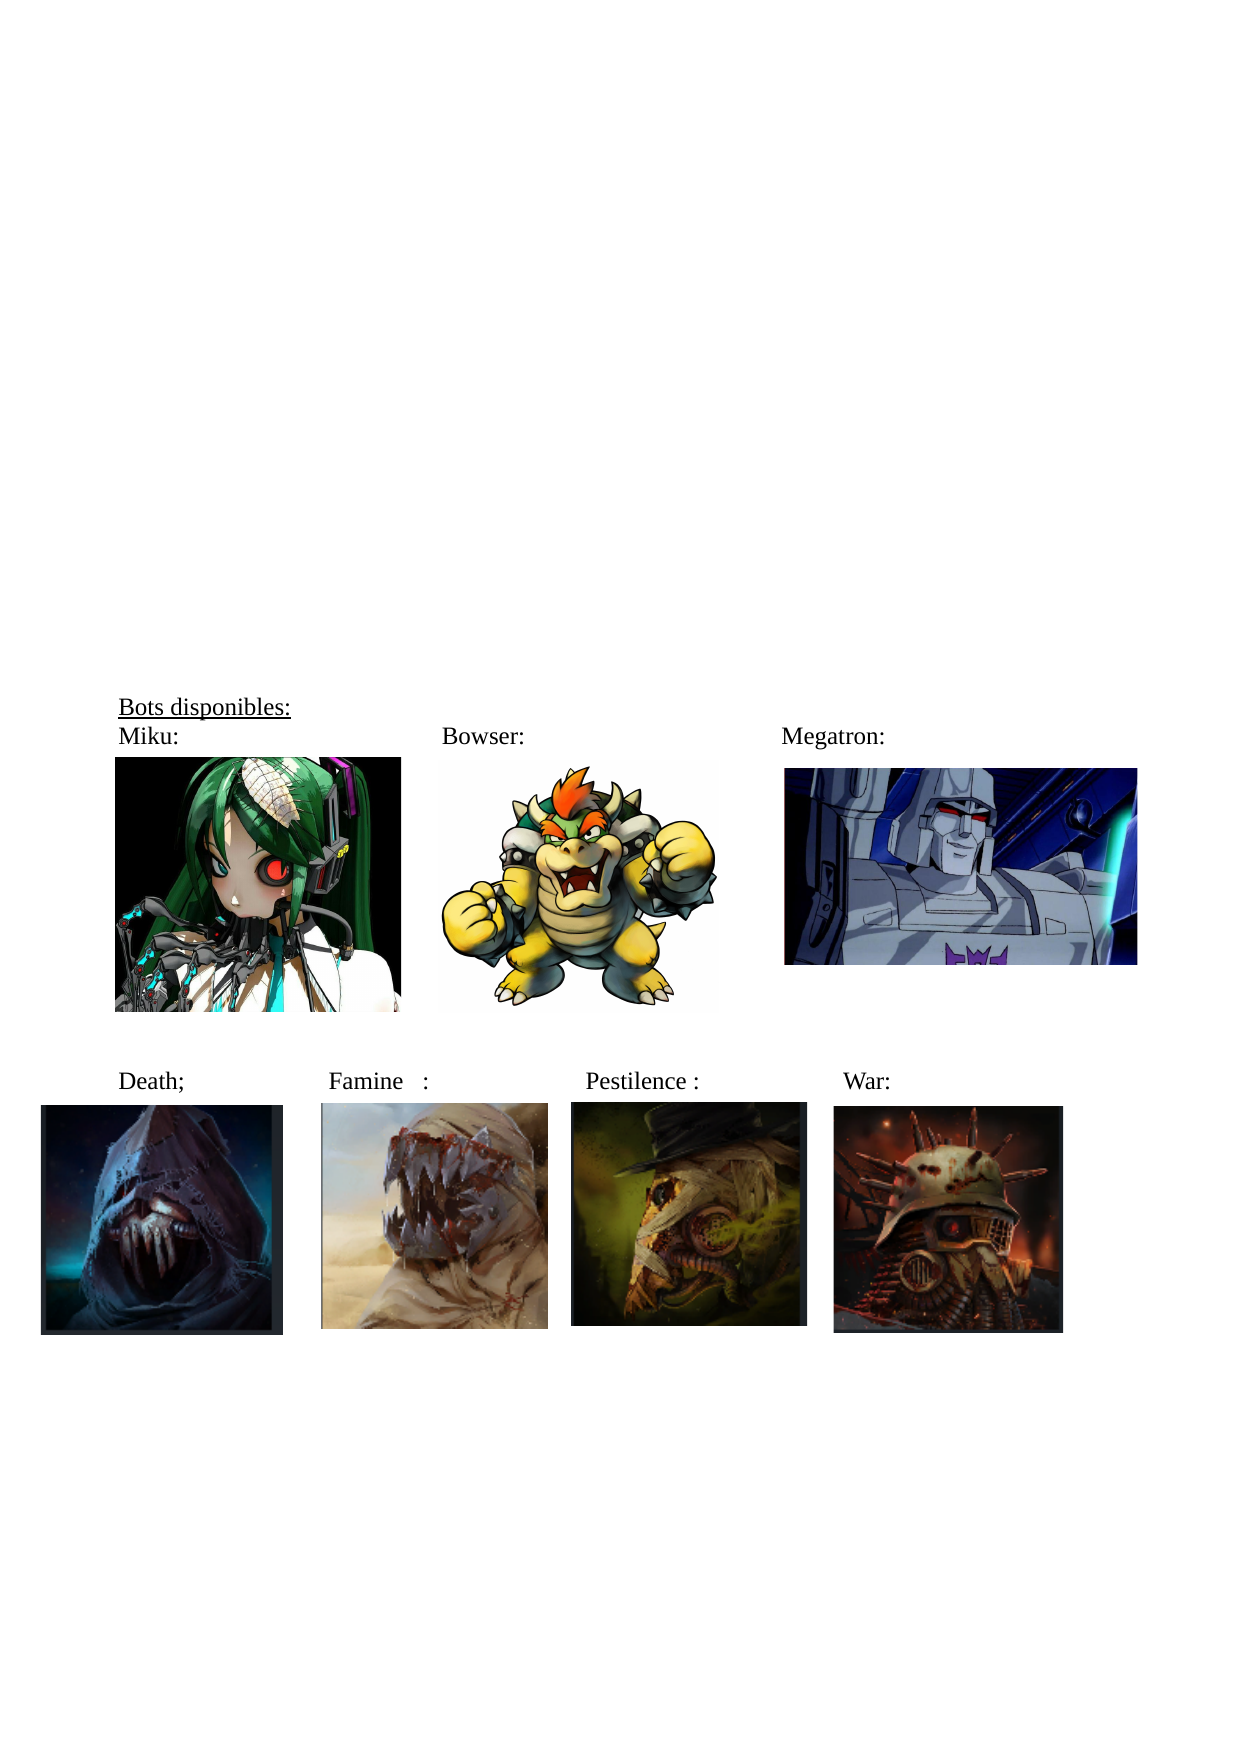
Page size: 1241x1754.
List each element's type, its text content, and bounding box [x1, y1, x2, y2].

picture [833, 1106, 1064, 1333]
text Death; Famine : Pestilence : War: [118, 1066, 1122, 1095]
text Bots disponibles: [118, 692, 1122, 721]
picture [40, 1105, 283, 1335]
picture [571, 1102, 808, 1326]
picture [437, 760, 719, 1013]
text Miku: Bowser: Megatron: [118, 721, 1122, 750]
picture [115, 757, 402, 1012]
picture [784, 768, 1138, 965]
picture [321, 1103, 548, 1329]
